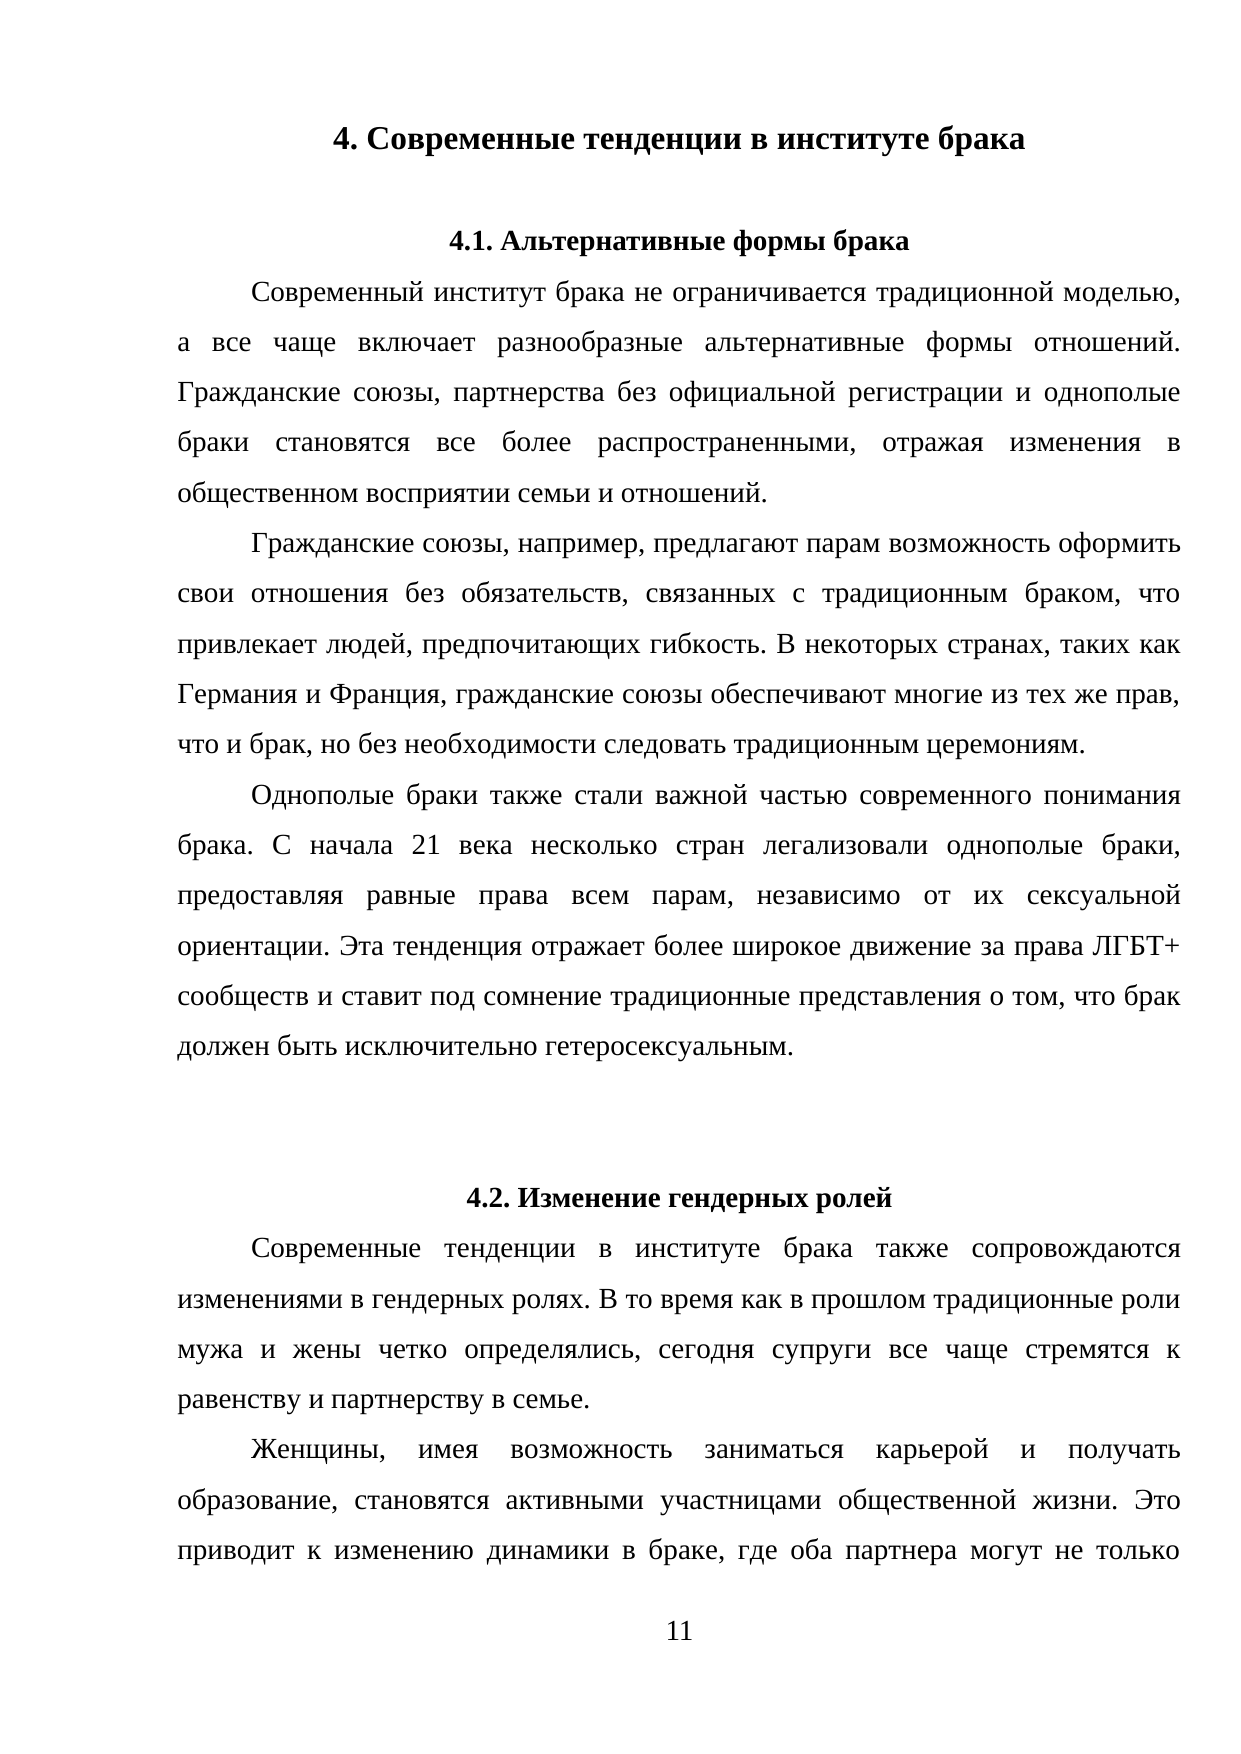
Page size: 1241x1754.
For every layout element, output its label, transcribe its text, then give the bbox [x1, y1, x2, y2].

text 4. Современные тенденции в институте брака [177, 118, 1182, 157]
text Современные тенденции в институте брака также сопровождаются изменениями в гендерных ролях. В то время как в прошлом традиционные роли мужа и жены четко определялись, сегодня супруги все чаще стремятся к равенству и партнерству в семье. [177, 1230, 1182, 1415]
text Женщины, имея возможность заниматься карьерой и получать образование, становятся активными участницами общественной жизни. Это приводит к изменению динамики в браке, где оба партнера могут не только [177, 1432, 1182, 1566]
text Современный институт брака не ограничивается традиционной моделью, а все чаще включает разнообразные альтернативные формы отношений. Гражданские союзы, партнерства без официальной регистрации и однополые браки становятся все более распространенными, отражая изменения в общественном восприятии семьи и отношений. [177, 274, 1182, 508]
subtitle 4.1. Альтернативные формы брака [177, 223, 1182, 257]
subtitle 4.2. Изменение гендерных ролей [177, 1180, 1182, 1214]
text Однополые браки также стали важной частью современного понимания брака. С начала 21 века несколько стран легализовали однополые браки, предоставляя равные права всем парам, независимо от их сексуальной ориентации. Эта тенденция отражает более широкое движение за права ЛГБТ+ сообществ и ставит под сомнение традиционные представления о том, что брак должен быть исключительно гетеросексуальным. [177, 777, 1182, 1062]
text Гражданские союзы, например, предлагают парам возможность оформить свои отношения без обязательств, связанных с традиционным браком, что привлекает людей, предпочитающих гибкость. В некоторых странах, таких как Германия и Франция, гражданские союзы обеспечивают многие из тех же прав, что и брак, но без необходимости следовать традиционным церемониям. [177, 525, 1182, 760]
